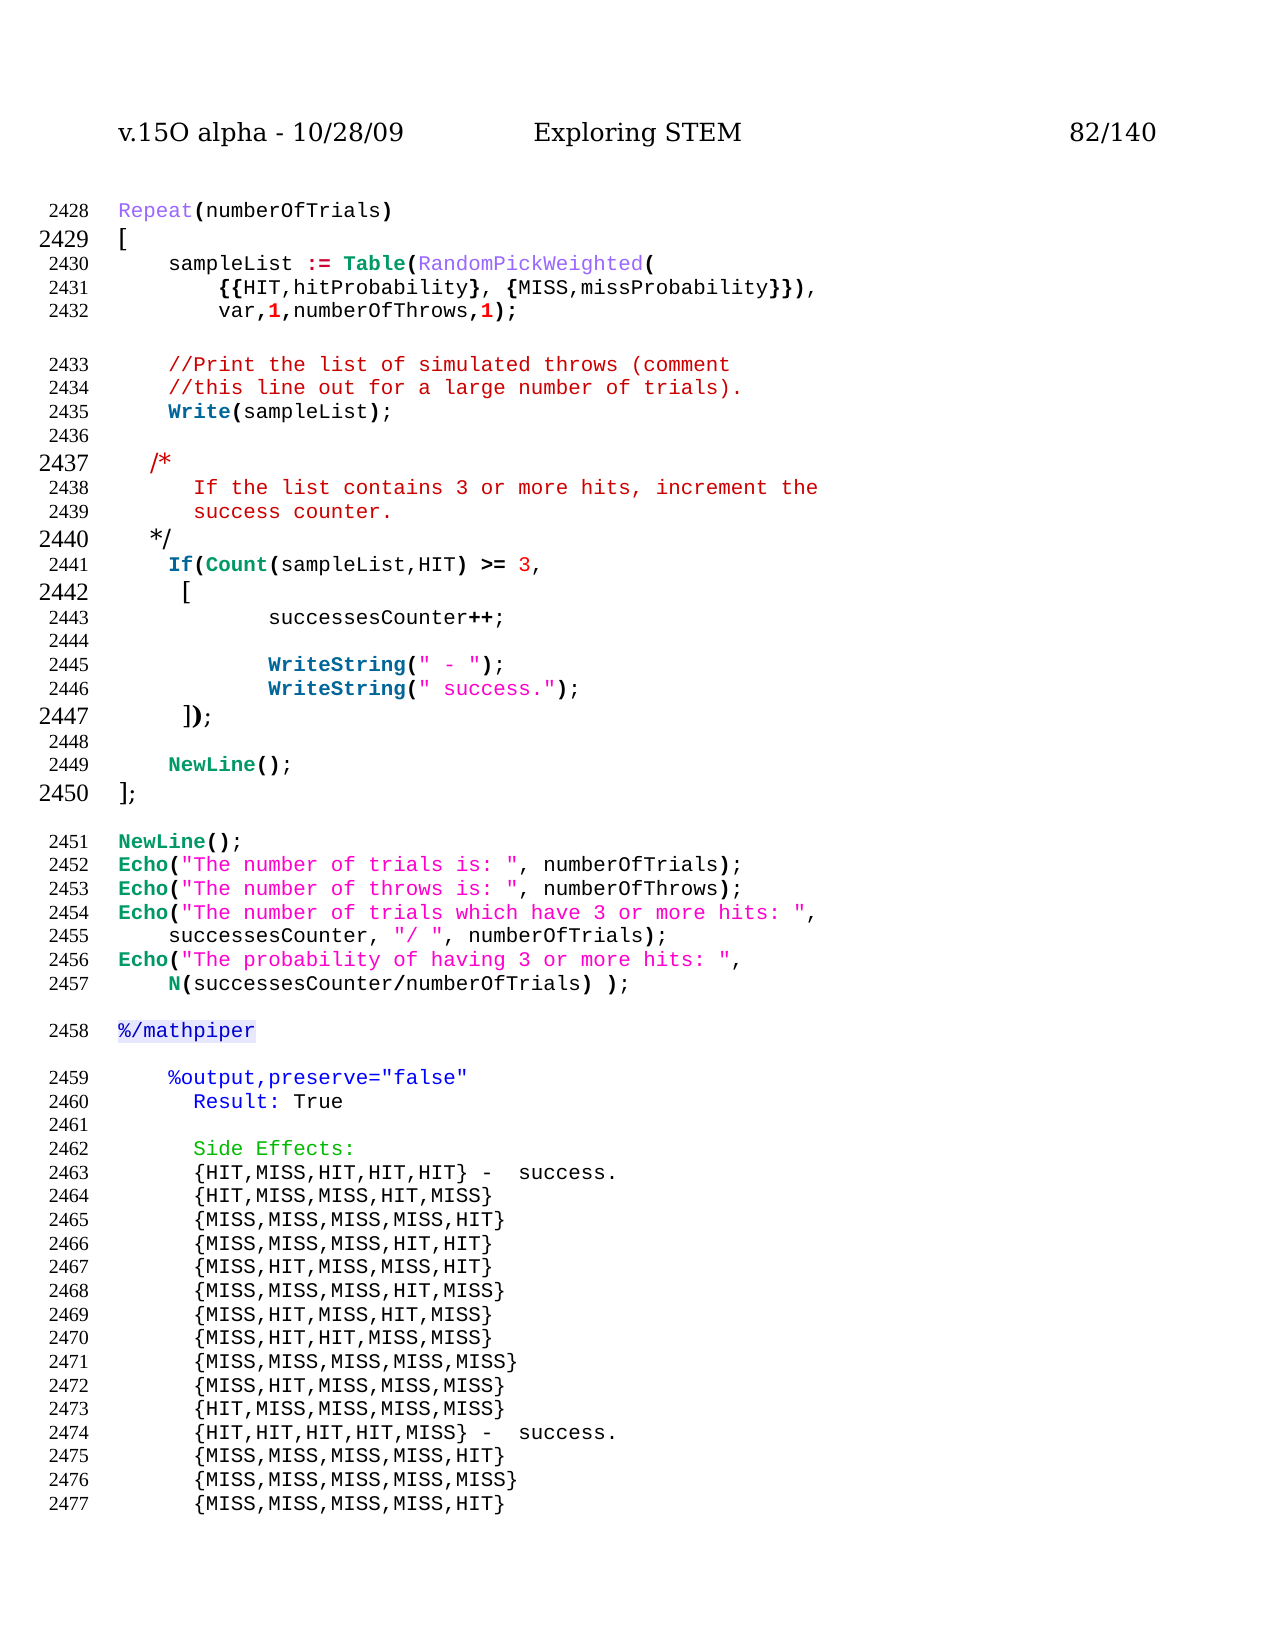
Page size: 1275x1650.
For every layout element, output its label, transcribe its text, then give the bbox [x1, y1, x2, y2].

text {HIT,MISS,HIT,HIT,HIT} - success. [118, 1162, 1157, 1185]
text Repeat(numberOfTrials) [118, 200, 1157, 224]
text %output,preserve="false" [118, 1067, 1157, 1091]
text successesCounter++; [118, 607, 1157, 630]
text {MISS,MISS,MISS,MISS,HIT} [118, 1446, 1157, 1469]
text [ [118, 224, 1157, 253]
text {MISS,HIT,MISS,MISS,HIT} [118, 1256, 1157, 1280]
text {HIT,MISS,MISS,HIT,MISS} [118, 1185, 1157, 1209]
text {MISS,HIT,MISS,HIT,MISS} [118, 1304, 1157, 1327]
text Write(sampleList); [118, 401, 1157, 424]
text [ [118, 577, 1157, 607]
text If the list contains 3 or more hits, increment the [118, 477, 1157, 501]
text Side Effects: [118, 1138, 1157, 1162]
text {HIT,MISS,MISS,MISS,MISS} [118, 1398, 1157, 1422]
text Echo("The number of throws is: ", numberOfThrows); [118, 878, 1157, 902]
text Echo("The probability of having 3 or more hits: ", [118, 949, 1157, 973]
text Result: True [118, 1091, 1157, 1114]
text ]; [118, 778, 1157, 807]
text ]); [118, 701, 1157, 731]
text {MISS,MISS,MISS,MISS,MISS} [118, 1469, 1157, 1493]
text //this line out for a large number of trials). [118, 377, 1157, 401]
text If(Count(sampleList,HIT) >= 3, [118, 554, 1157, 577]
text sampleList := Table(RandomPickWeighted( [118, 253, 1157, 277]
text /* [118, 448, 1157, 477]
text WriteString(" - "); [118, 654, 1157, 678]
text {MISS,HIT,MISS,MISS,MISS} [118, 1374, 1157, 1398]
text var,1,numberOfThrows,1); [118, 301, 1157, 324]
text %/mathpiper [118, 1020, 1157, 1043]
text N(successesCounter/numberOfTrials) ); [118, 973, 1157, 996]
text {MISS,MISS,MISS,MISS,HIT} [118, 1209, 1157, 1233]
text {{HIT,hitProbability}, {MISS,missProbability}}), [118, 277, 1157, 301]
text {MISS,MISS,MISS,MISS,MISS} [118, 1351, 1157, 1374]
text {HIT,HIT,HIT,HIT,MISS} - success. [118, 1422, 1157, 1446]
text */ [118, 525, 1157, 554]
text {MISS,MISS,MISS,MISS,HIT} [118, 1493, 1157, 1516]
text Echo("The number of trials is: ", numberOfTrials); [118, 854, 1157, 878]
text NewLine(); [118, 754, 1157, 778]
text NewLine(); [118, 831, 1157, 854]
text {MISS,HIT,HIT,MISS,MISS} [118, 1327, 1157, 1351]
text successesCounter, "/ ", numberOfTrials); [118, 925, 1157, 949]
text {MISS,MISS,MISS,HIT,MISS} [118, 1280, 1157, 1304]
text success counter. [118, 501, 1157, 525]
text {MISS,MISS,MISS,HIT,HIT} [118, 1233, 1157, 1256]
text Echo("The number of trials which have 3 or more hits: ", [118, 902, 1157, 925]
text WriteString(" success."); [118, 678, 1157, 701]
text //Print the list of simulated throws (comment [118, 354, 1157, 377]
